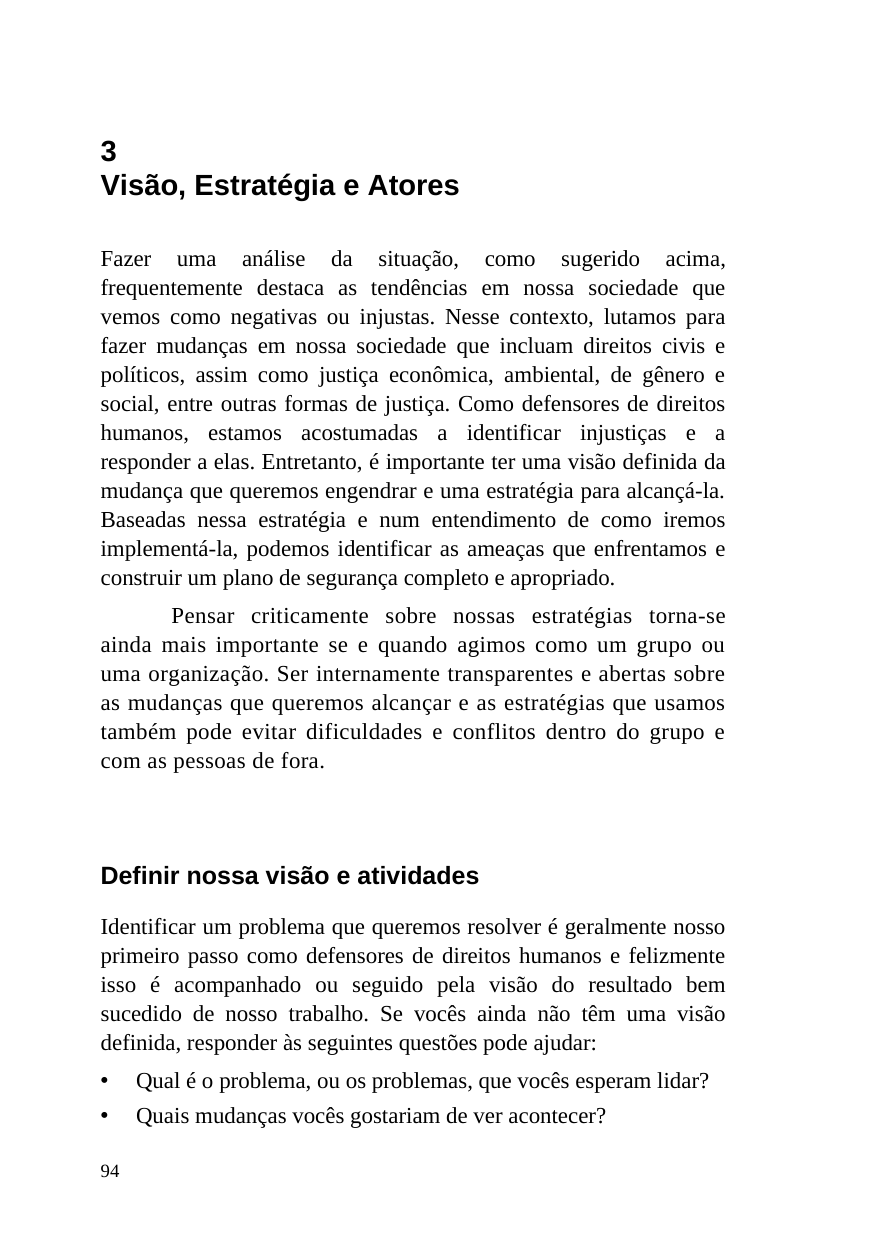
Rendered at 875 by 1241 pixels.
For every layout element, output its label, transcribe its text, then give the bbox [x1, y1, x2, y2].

subtitle Definir nossa visão e atividades [100, 861, 726, 889]
text Identificar um problema que queremos resolver é geralmente nosso primeiro passo como defensores de direitos humanos e felizmente isso é acompanhado ou seguido pela visão do resultado bem sucedido de nosso trabalho. Se vocês ainda não têm uma visão definida, responder às seguintes questões pode ajudar: [100, 913, 726, 1055]
text Pensar criticamente sobre nossas estratégias torna-se ainda mais importante se e quando agimos como um grupo ou uma organização. Ser internamente transparentes e abertas sobre as mudanças que queremos alcançar e as estratégias que usamos também pode evitar dificuldades e conflitos dentro do grupo e com as pessoas de fora. [100, 602, 726, 773]
text Fazer uma análise da situação, como sugerido acima, frequentemente destaca as tendências em nossa sociedade que vemos como negativas ou injustas. Nesse contexto, lutamos para fazer mudanças em nossa sociedade que incluam direitos civis e políticos, assim como justiça econômica, ambiental, de gênero e social, entre outras formas de justiça. Como defensores de direitos humanos, estamos acostumadas a identificar injustiças e a responder a elas. Entretanto, é importante ter uma visão definida da mudança que queremos engendrar e uma estratégia para alcançá-la. Baseadas nessa estratégia e num entendimento de como iremos implementá-la, podemos identificar as ameaças que enfrentamos e construir um plano de segurança completo e apropriado. [100, 246, 726, 590]
subtitle 3 Visão, Estratégia e Atores [100, 134, 726, 201]
list Qual é o problema, ou os problemas, que vocês esperam lidar? [100, 1067, 726, 1093]
list Quais mudanças vocês gostariam de ver acontecer? [100, 1102, 726, 1128]
